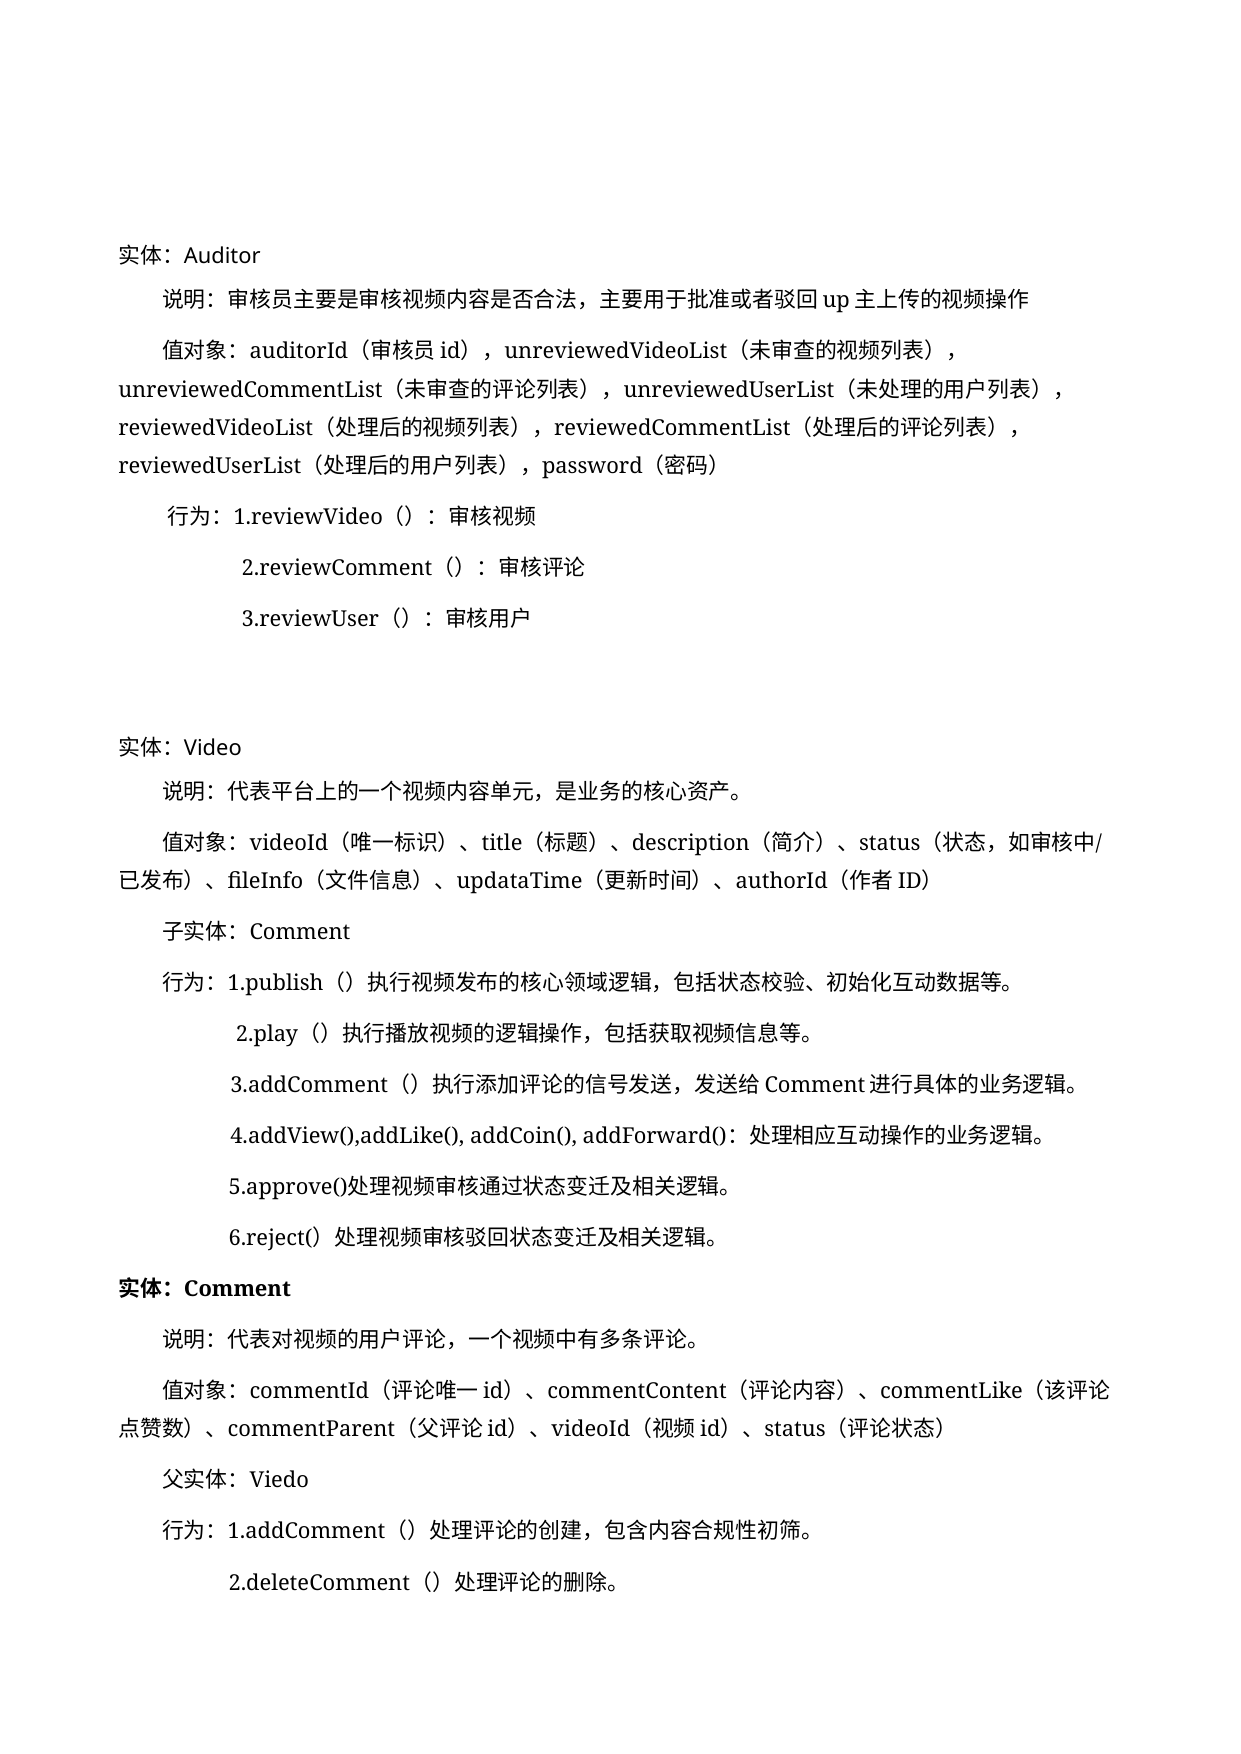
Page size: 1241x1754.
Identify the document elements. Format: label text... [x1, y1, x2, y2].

text 说明：代表对视频的用户评论，一个视频中有多条评论。 [118, 1322, 1122, 1354]
text 说明：审核员主要是审核视频内容是否合法，主要用于批准或者驳回up主上传的视频操作 [118, 282, 1122, 314]
text 3.addComment（）执行添加评论的信号发送，发送给Comment进行具体的业务逻辑。 [118, 1067, 1122, 1099]
text 值对象：commentId（评论唯一id）、commentContent（评论内容）、commentLike（该评论点赞数）、commentParent（父评论id）、videoId（视频id）、status（评论状态） [118, 1373, 1122, 1443]
subtitle 实体：Auditor [118, 238, 1122, 270]
subtitle 实体：Video [118, 730, 1122, 761]
text 值对象：videoId（唯一标识）、title（标题）、description（简介）、status（状态，如审核中/已发布）、fileInfo（文件信息）、updataTime（更新时间）、authorId（作者ID） [118, 825, 1122, 895]
text 父实体：Viedo [118, 1462, 1122, 1494]
text 2.reviewComment（）：审核评论 [118, 550, 1122, 581]
text 值对象：auditorId（审核员id），unreviewedVideoList（未审查的视频列表），unreviewedCommentList（未审查的评论列表），unreviewedUserList（未处理的用户列表），reviewedVideoList（处理后的视频列表），reviewedCommentList（处理后的评论列表），reviewedUserList（处理后的用户列表），password（密码） [118, 333, 1122, 479]
text 3.reviewUser（）：审核用户 [118, 601, 1122, 632]
text 行为：1.reviewVideo（）：审核视频 [118, 499, 1122, 530]
text 行为：1.addComment（）处理评论的创建，包含内容合规性初筛。 [118, 1513, 1122, 1545]
text 6.reject(）处理视频审核驳回状态变迁及相关逻辑。 [118, 1220, 1122, 1252]
text 2.deleteComment（）处理评论的删除。 [118, 1564, 1122, 1596]
text 实体：Comment [118, 1271, 1122, 1303]
text 说明：代表平台上的一个视频内容单元，是业务的核心资产。 [118, 774, 1122, 806]
text 5.approve()处理视频审核通过状态变迁及相关逻辑。 [118, 1169, 1122, 1201]
text 行为：1.publish（）执行视频发布的核心领域逻辑，包括状态校验、初始化互动数据等。 [118, 965, 1122, 997]
text 子实体：Comment [118, 914, 1122, 946]
text 4.addView(),addLike(), addCoin(), addForward()：处理相应互动操作的业务逻辑。 [118, 1118, 1122, 1150]
text 2.play（）执行播放视频的逻辑操作，包括获取视频信息等。 [118, 1016, 1122, 1048]
